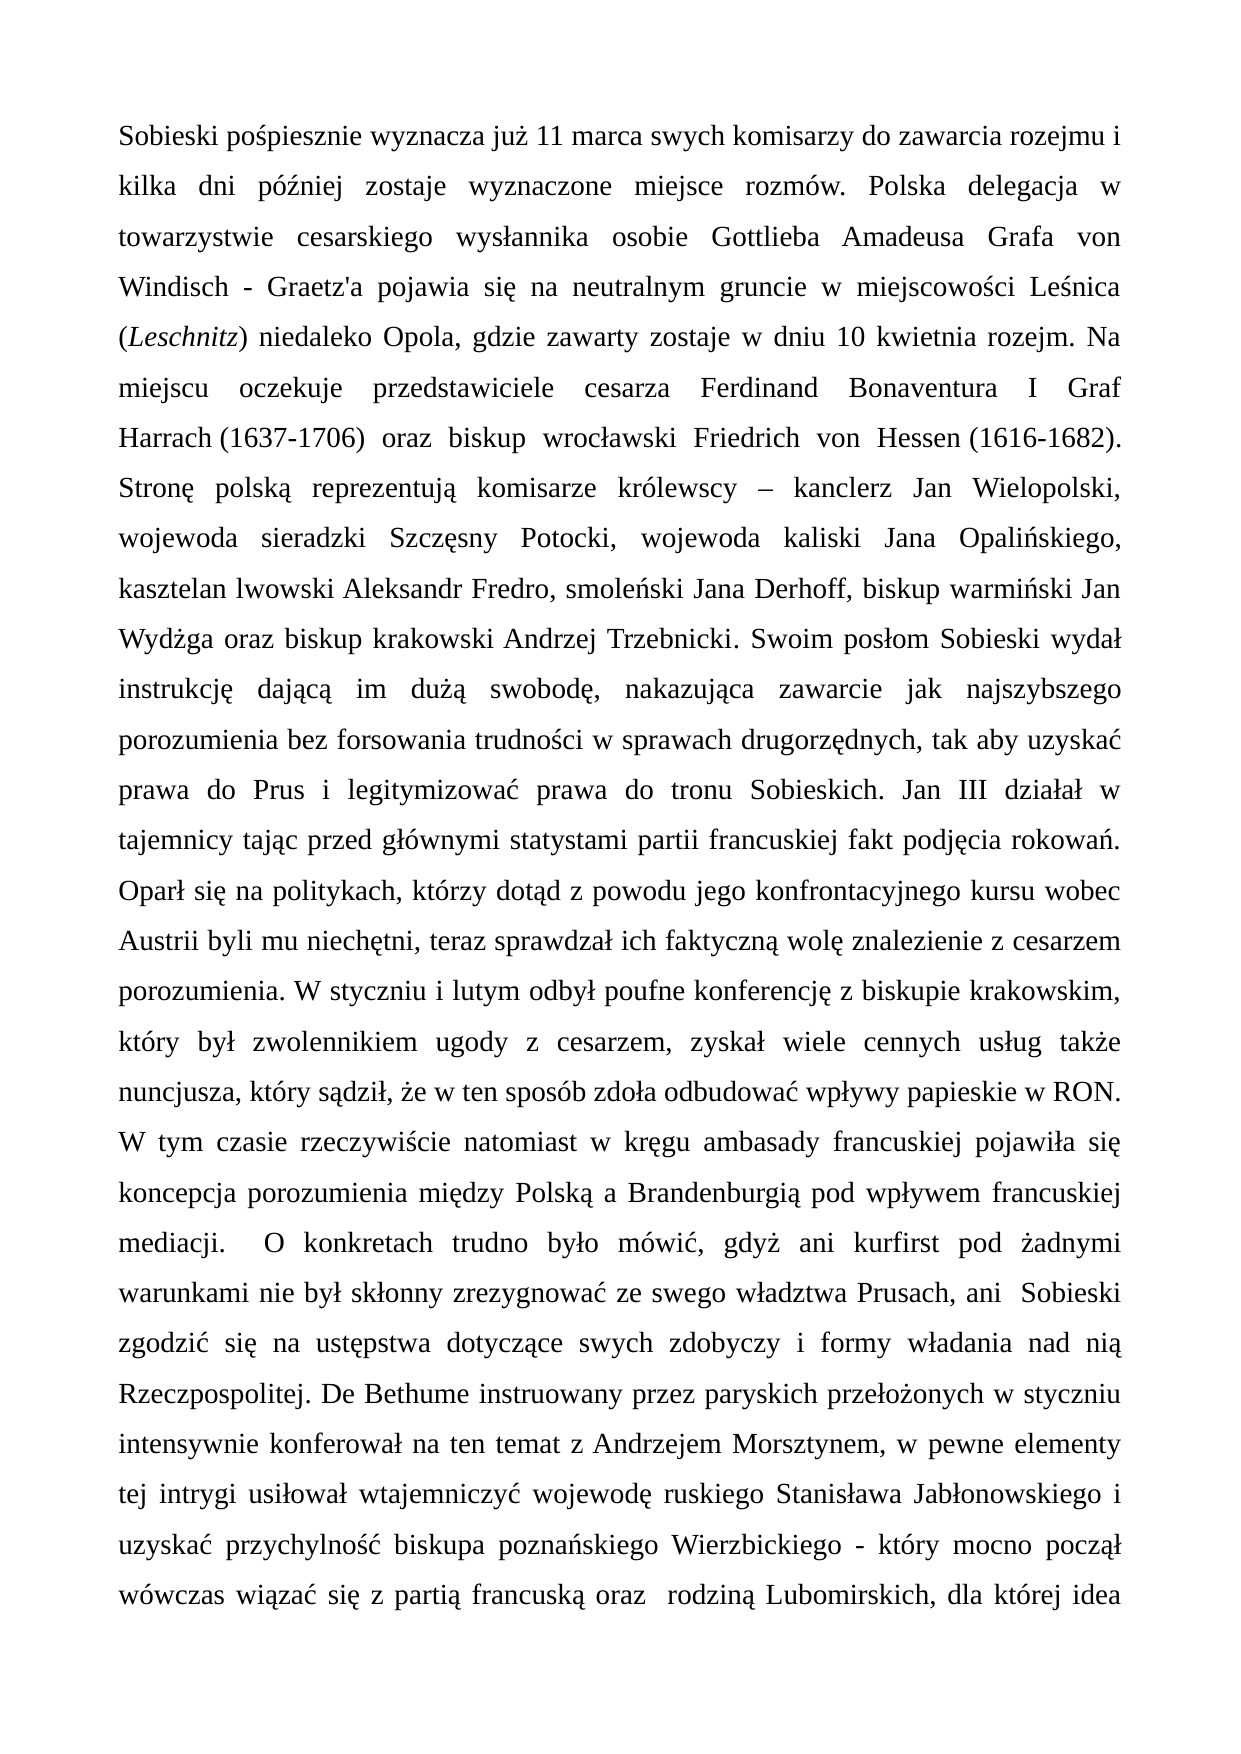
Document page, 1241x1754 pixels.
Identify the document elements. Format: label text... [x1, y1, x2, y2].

text Sobieski pośpiesznie wyznacza już 11 marca swych komisarzy do zawarcia rozejmu i kilka dni później zostaje wyznaczone miejsce rozmów. Polska delegacja w towarzystwie cesarskiego wysłannika osobie Gottlieba Amadeusa Grafa von Windisch - Graetz'a pojawia się na neutralnym gruncie w miejscowości Leśnica (Leschnitz) niedaleko Opola, gdzie zawarty zostaje w dniu 10 kwietnia rozejm. Na miejscu oczekuje przedstawiciele cesarza Ferdinand Bonaventura I Graf Harrach (1637-1706) oraz biskup wrocławski Friedrich von Hessen (1616-1682). Stronę polską reprezentują komisarze królewscy – kanclerz Jan Wielopolski, wojewoda sieradzki Szczęsny Potocki, wojewoda kaliski Jana Opalińskiego, kasztelan lwowski Aleksandr Fredro, smoleński Jana Derhoff, biskup warmiński Jan Wydżga oraz biskup krakowski Andrzej Trzebnicki. Swoim posłom Sobieski wydał instrukcję dającą im dużą swobodę, nakazująca zawarcie jak najszybszego porozumienia bez forsowania trudności w sprawach drugorzędnych, tak aby uzyskać prawa do Prus i legitymizować prawa do tronu Sobieskich. Jan III działał w tajemnicy tając przed głównymi statystami partii francuskiej fakt podjęcia rokowań. Oparł się na politykach, którzy dotąd z powodu jego konfrontacyjnego kursu wobec Austrii byli mu niechętni, teraz sprawdzał ich faktyczną wolę znalezienie z cesarzem porozumienia. W styczniu i lutym odbył poufne konferencję z biskupie krakowskim, który był zwolennikiem ugody z cesarzem, zyskał wiele cennych usług także nuncjusza, który sądził, że w ten sposób zdoła odbudować wpływy papieskie w RON. W tym czasie rzeczywiście natomiast w kręgu ambasady francuskiej pojawiła się koncepcja porozumienia między Polską a Brandenburgią pod wpływem francuskiej mediacji. O konkretach trudno było mówić, gdyż ani kurfirst pod żadnymi warunkami nie był skłonny zrezygnować ze swego władztwa Prusach, ani Sobieski zgodzić się na ustępstwa dotyczące swych zdobyczy i formy władania nad nią Rzeczpospolitej. De Bethume instruowany przez paryskich przełożonych w styczniu intensywnie konferował na ten temat z Andrzejem Morsztynem, w pewne elementy tej intrygi usiłował wtajemniczyć wojewodę ruskiego Stanisława Jabłonowskiego i uzyskać przychylność biskupa poznańskiego Wierzbickiego - który mocno począł wówczas wiązać się z partią francuską oraz rodziną Lubomirskich, dla której idea [118, 118, 1122, 1611]
